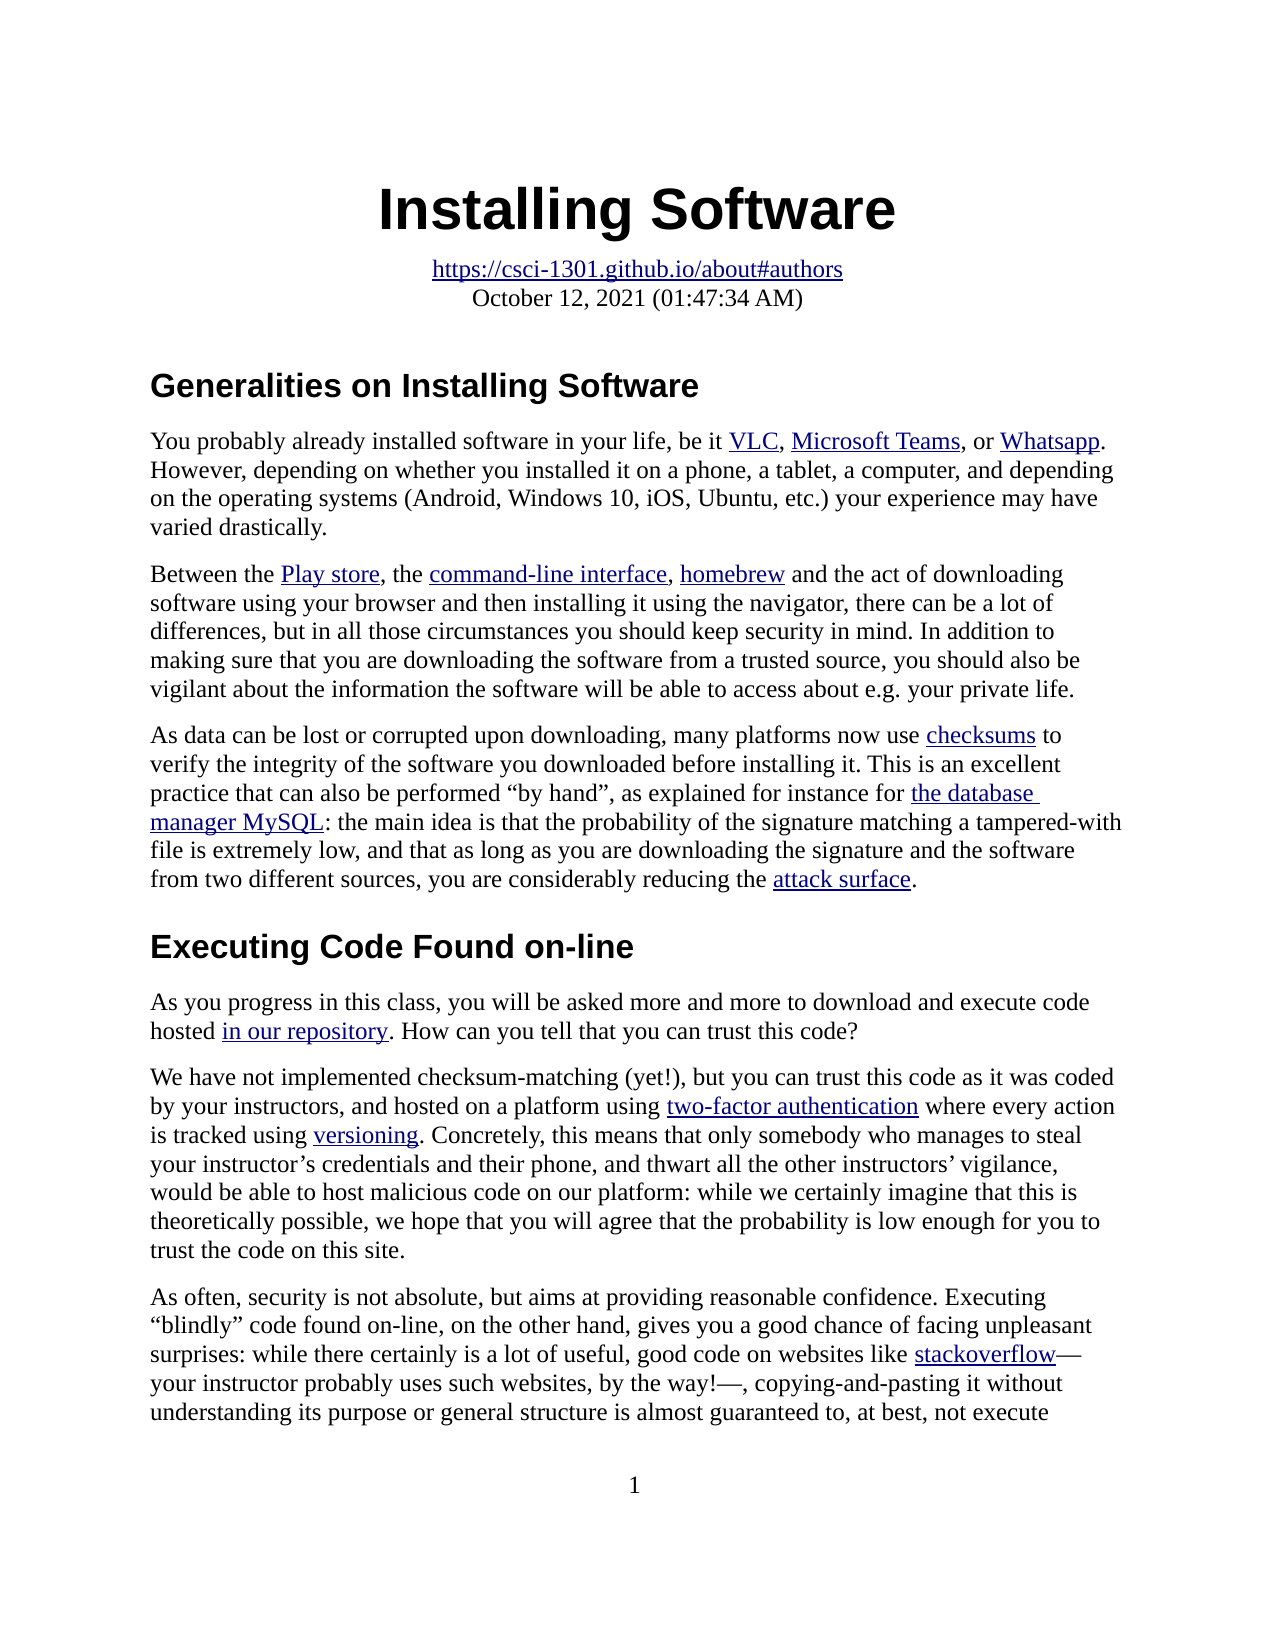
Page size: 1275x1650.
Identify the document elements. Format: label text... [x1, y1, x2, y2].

text As data can be lost or corrupted upon downloading, many platforms now use checksums to verify the integrity of the software you downloaded before installing it. This is an excellent practice that can also be performed “by hand”, as explained for instance for the database manager MySQL: the main idea is that the probability of the signature matching a tampered-with file is extremely low, and that as long as you are downloading the signature and the software from two different sources, you are considerably reducing the attack surface. [150, 721, 1125, 893]
text As often, security is not absolute, but aims at providing reasonable confidence. Executing “blindly” code found on-line, on the other hand, gives you a good chance of facing unpleasant surprises: while there certainly is a lot of useful, good code on websites like stackoverflow—your instructor probably uses such websites, by the way!—, copying-and-pasting it without understanding its purpose or general structure is almost guaranteed to, at best, not execute [150, 1282, 1125, 1425]
text Between the Play store, the command-line interface, homebrew and the act of downloading software using your browser and then installing it using the navigator, there can be a lot of differences, but in all those circumstances you should keep security in mind. In addition to making sure that you are downloading the software from a trusted source, you should also be vigilant about the information the software will be able to access about e.g. your private life. [150, 559, 1125, 703]
text We have not implemented checksum-matching (yet!), but you can trust this code as it was coded by your instructors, and hosted on a platform using two-factor authentication where every action is tracked using versioning. Concretely, this means that only somebody who manages to steal your instructor’s credentials and their phone, and thwart all the other instructors’ vigilance, would be able to host malicious code on our platform: while we certainly imagine that this is theoretically possible, we hope that you will agree that the probability is low enough for you to trust the code on this site. [150, 1062, 1125, 1264]
text You probably already installed software in your life, be it VLC, Microsoft Teams, or Whatsapp. However, depending on whether you installed it on a phone, a tablet, a computer, and depending on the operating systems (Android, Windows 10, iOS, Ubuntu, etc.) your experience may have varied drastically. [150, 426, 1125, 541]
text As you progress in this class, you will be asked more and more to download and execute code hosted in our repository. How can you tell that you can trust this code? [150, 987, 1125, 1044]
text https://csci-1301.github.io/about#authors [150, 254, 1125, 283]
subtitle Generalities on Installing Software [150, 366, 1125, 404]
title Installing Software [150, 175, 1125, 242]
subtitle Executing Code Found on-line [150, 927, 1125, 966]
text October 12, 2021 (01:47:34 AM) [150, 283, 1125, 312]
